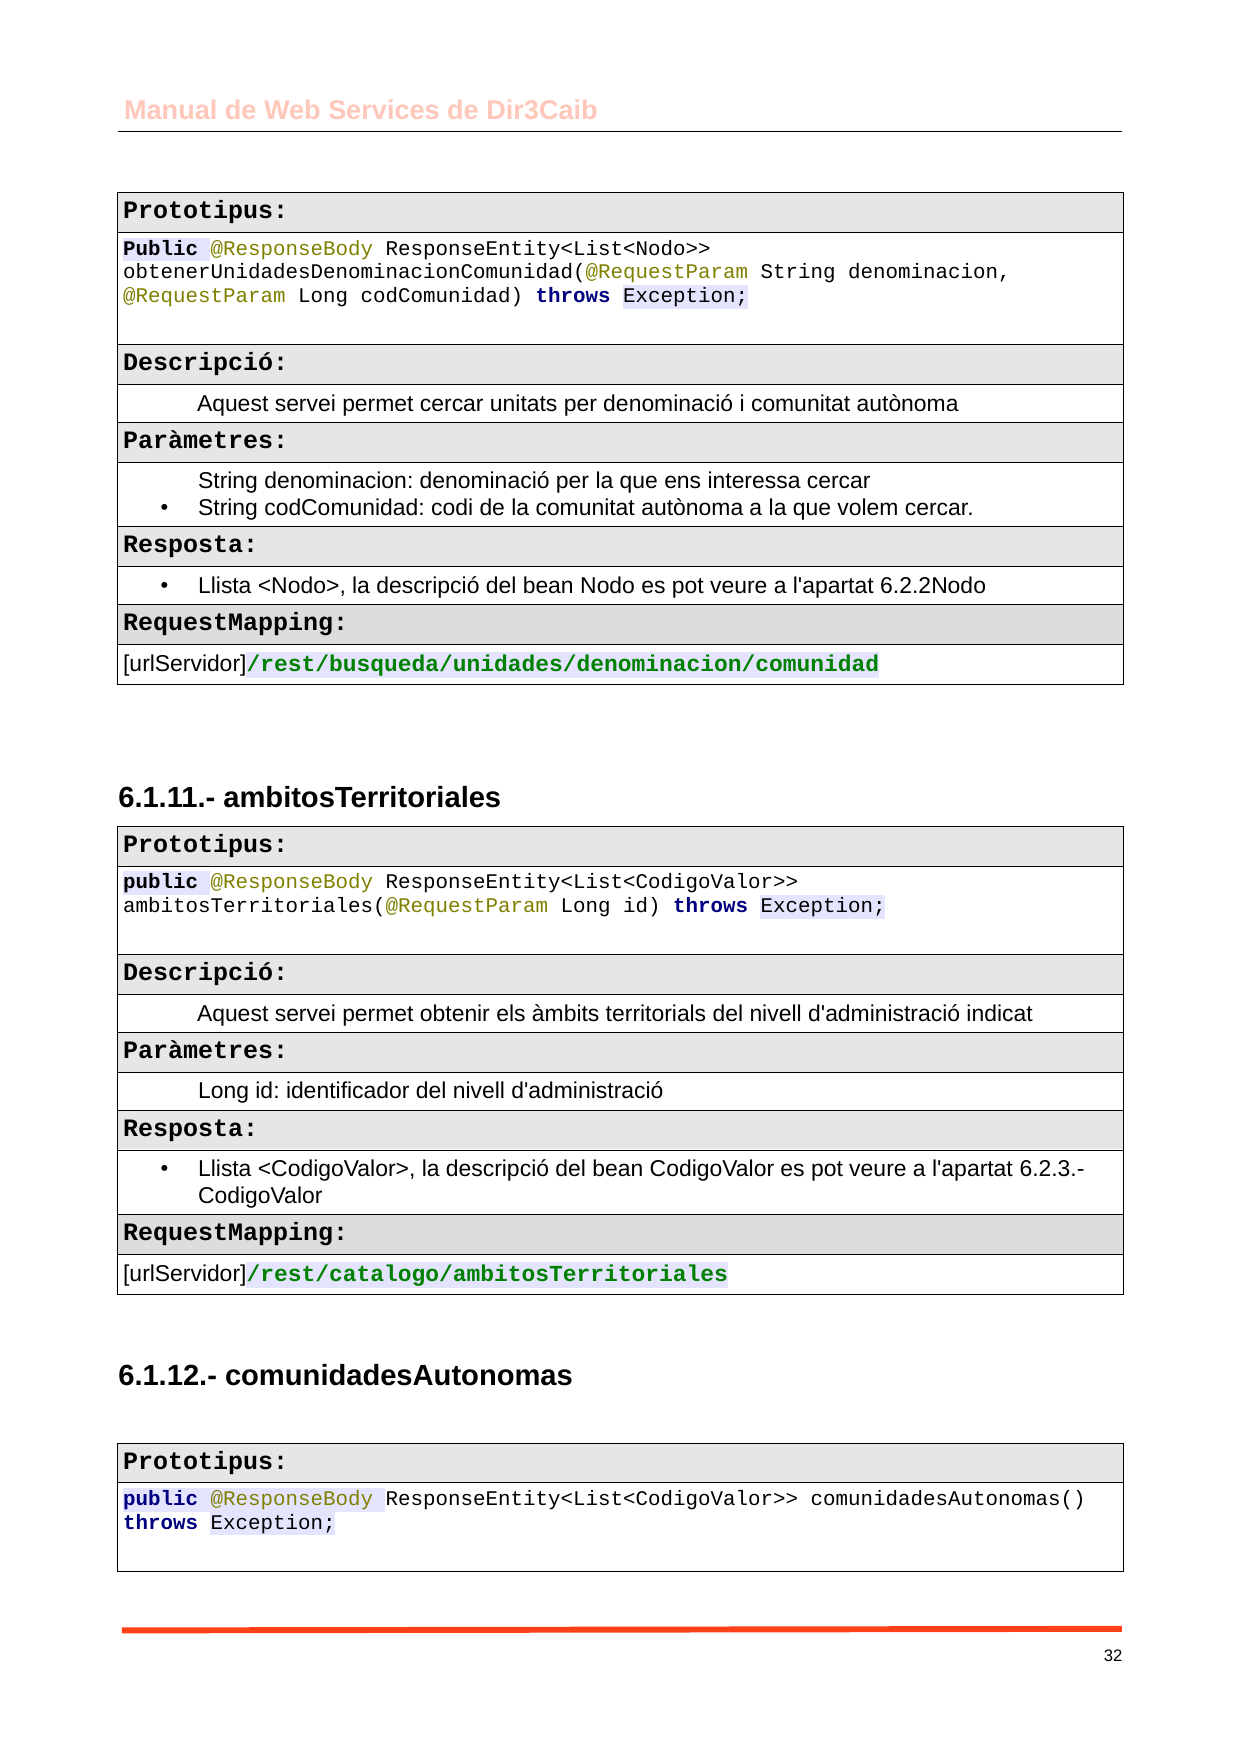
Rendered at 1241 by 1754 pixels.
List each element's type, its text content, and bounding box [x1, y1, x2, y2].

subtitle comunidadesAutonomas [118, 1357, 1122, 1391]
table_header Prototipus: [118, 1444, 1123, 1482]
table_cell Paràmetres: [118, 1033, 1123, 1072]
table_cell [urlServidor]/rest/catalogo/ambitosTerritoriales [118, 1255, 1123, 1293]
table_cell RequestMapping: [118, 605, 1123, 644]
table_cell Paràmetres: [118, 423, 1123, 462]
table_cell Resposta: [118, 527, 1123, 566]
table_cell [urlServidor]/rest/busqueda/unidades/denominacion/comunidad [118, 645, 1123, 683]
table_cell Descripció: [118, 955, 1123, 994]
table_cell Resposta: [118, 1111, 1123, 1149]
table_cell Aquest servei permet obtenir els àmbits territorials del nivell d'administració indicat [118, 995, 1123, 1032]
table_cell RequestMapping: [118, 1215, 1123, 1254]
table_cell Llista <Nodo>, la descripció del bean Nodo es pot veure a l'apartat 6.2.2Nodo [118, 567, 1123, 604]
table_cell String denominacion: denominació per la que ens interessa cercar String codComunidad: codi de la comunitat autònoma a la que volem cercar. [118, 463, 1123, 526]
table_cell Aquest servei permet cercar unitats per denominació i comunitat autònoma [118, 385, 1123, 422]
table_cell Descripció: [118, 345, 1123, 384]
table_cell Public @ResponseBody ResponseEntity<List<Nodo>> obtenerUnidadesDenominacionComunidad(@RequestParam String denominacion, @RequestParam Long codComunidad) throws Exception; [118, 233, 1123, 344]
subtitle ambitosTerritoriales [118, 780, 1122, 813]
table_cell Long id: identificador del nivell d'administració [118, 1073, 1123, 1109]
table_header Prototipus: [118, 827, 1123, 866]
table_cell Llista <CodigoValor>, la descripció del bean CodigoValor es pot veure a l'apartat 6.2.3CodigoValor [118, 1151, 1123, 1214]
table_cell public @ResponseBody ResponseEntity<List<CodigoValor>> ambitosTerritoriales(@RequestParam Long id) throws Exception; [118, 867, 1123, 954]
table_header Prototipus: [118, 193, 1123, 232]
table_cell public @ResponseBody ResponseEntity<List<CodigoValor>> comunidadesAutonomas() throws Exception; [118, 1483, 1123, 1571]
